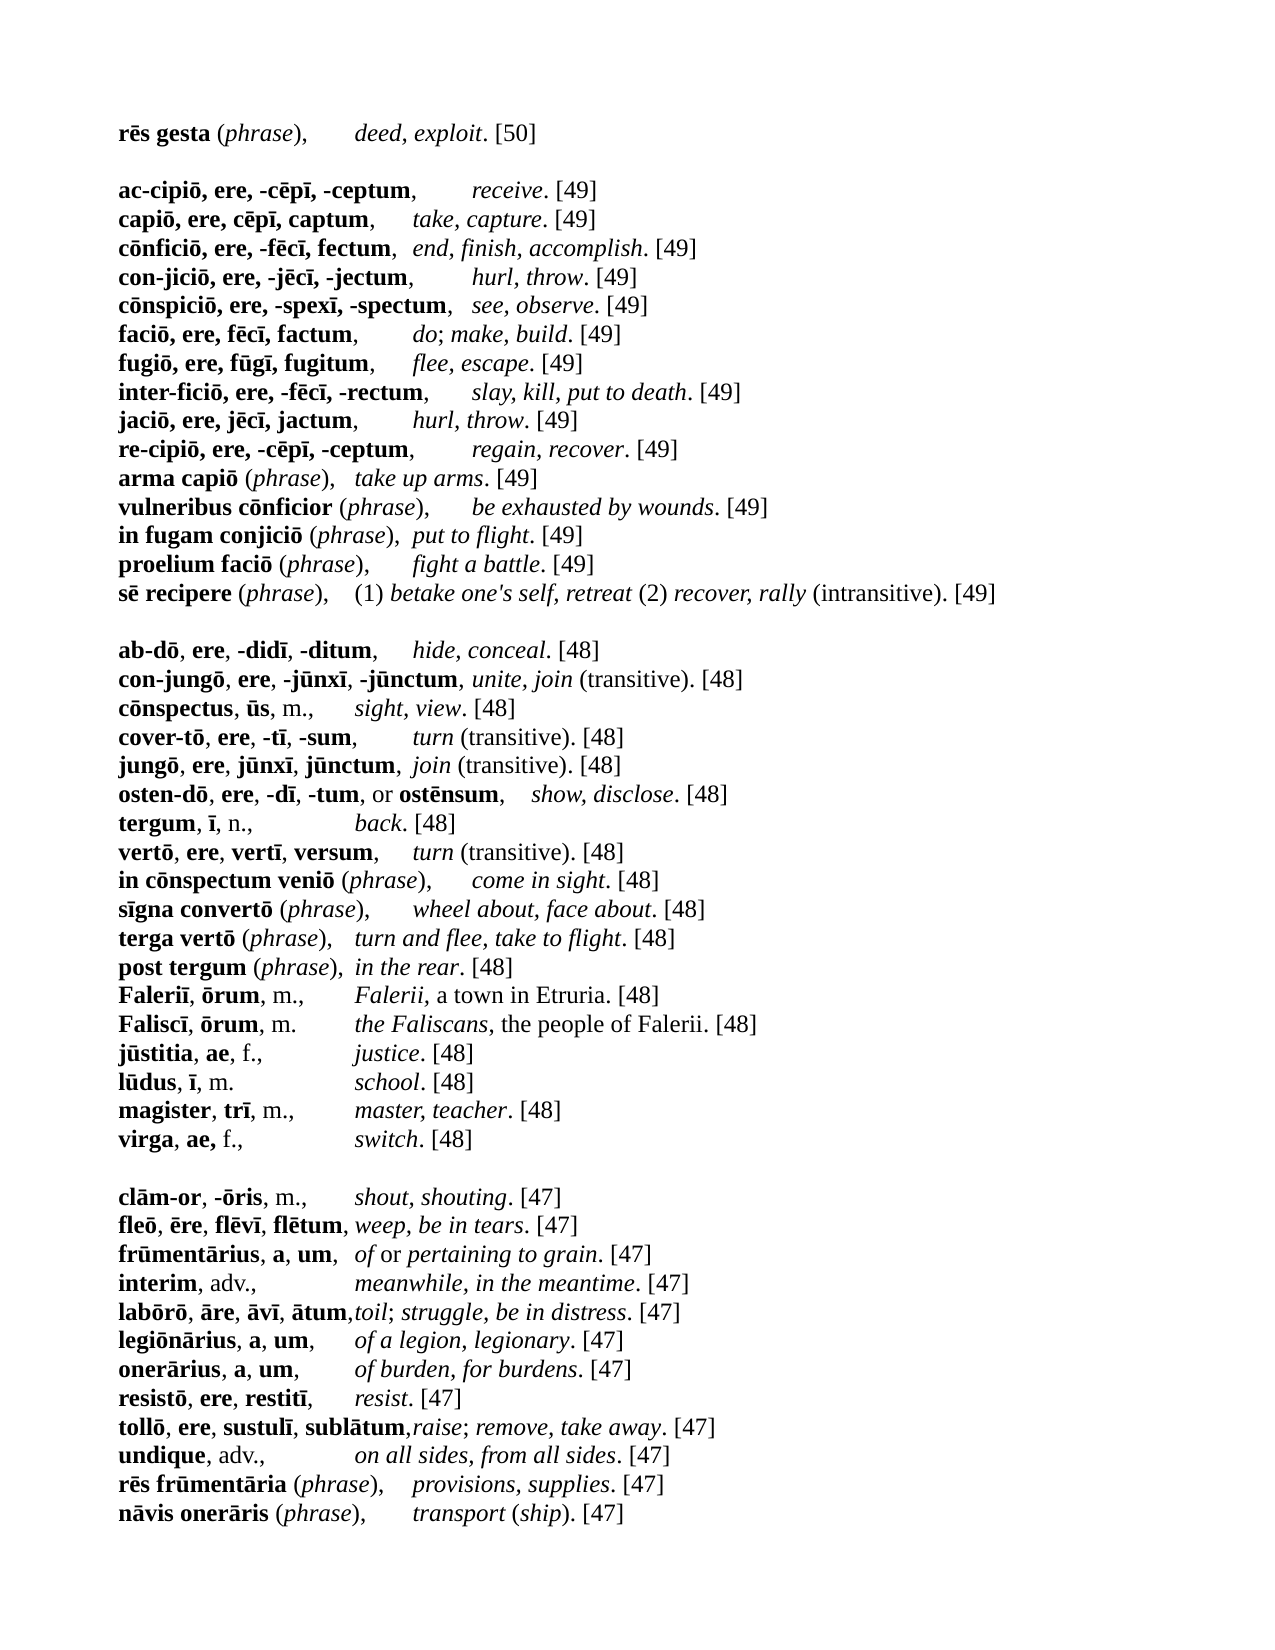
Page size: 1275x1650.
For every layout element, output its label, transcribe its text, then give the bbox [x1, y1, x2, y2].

text rēs frūmentāria (phrase), provisions, supplies. [47] [118, 1469, 1157, 1498]
text in cōnspectum veniō (phrase), come in sight. [48] [118, 866, 1157, 894]
text Faliscī, ōrum, m. the Faliscans, the people of Falerii. [48] [118, 1009, 1157, 1038]
text re-cipiō, ere, -cēpī, -ceptum, regain, recover. [49] [118, 434, 1157, 463]
text undique, adv., on all sides, from all sides. [47] [118, 1441, 1157, 1469]
text cōnspiciō, ere, -spexī, -spectum, see, observe. [49] [118, 291, 1157, 319]
text sē recipere (phrase), (1) betake one's self, retreat (2) recover, rally (intransitive). [49] [118, 578, 1157, 607]
text labōrō, āre, āvī, ātum, toil; struggle, be in distress. [47] [118, 1297, 1157, 1326]
text virga, ae, f., switch. [48] [118, 1124, 1157, 1153]
text con-jiciō, ere, -jēcī, -jectum, hurl, throw. [49] [118, 262, 1157, 291]
text terga vertō (phrase), turn and flee, take to flight. [48] [118, 923, 1157, 952]
text rēs gesta (phrase), deed, exploit. [50] [118, 118, 1157, 147]
text post tergum (phrase), in the rear. [48] [118, 952, 1157, 981]
text sīgna convertō (phrase), wheel about, face about. [48] [118, 894, 1157, 923]
text magister, trī, m., master, teacher. [48] [118, 1096, 1157, 1124]
text cōnficiō, ere, -fēcī, fectum, end, finish, accomplish. [49] [118, 233, 1157, 262]
text jaciō, ere, jēcī, jactum, hurl, throw. [49] [118, 406, 1157, 434]
text fleō, ēre, flēvī, flētum, weep, be in tears. [47] [118, 1211, 1157, 1239]
text jūstitia, ae, f., justice. [48] [118, 1038, 1157, 1067]
text faciō, ere, fēcī, factum, do; make, build. [49] [118, 319, 1157, 348]
text Faleriī, ōrum, m., Falerii, a town in Etruria. [48] [118, 981, 1157, 1009]
text ab-dō, ere, -didī, -ditum, hide, conceal. [48] [118, 636, 1157, 664]
text tollō, ere, sustulī, sublātum, raise; remove, take away. [47] [118, 1412, 1157, 1441]
text cōnspectus, ūs, m., sight, view. [48] [118, 693, 1157, 722]
text jungō, ere, jūnxī, jūnctum, join (transitive). [48] [118, 751, 1157, 779]
text arma capiō (phrase), take up arms. [49] [118, 463, 1157, 492]
text proelium faciō (phrase), fight a battle. [49] [118, 549, 1157, 578]
text nāvis onerāris (phrase), transport (ship). [47] [118, 1498, 1157, 1527]
text cover-tō, ere, -tī, -sum, turn (transitive). [48] [118, 722, 1157, 751]
text tergum, ī, n., back. [48] [118, 808, 1157, 837]
text frūmentārius, a, um, of or pertaining to grain. [47] [118, 1239, 1157, 1268]
text in fugam conjiciō (phrase), put to flight. [49] [118, 521, 1157, 549]
text vulneribus cōnficior (phrase), be exhausted by wounds. [49] [118, 492, 1157, 521]
text con-jungō, ere, -jūnxī, -jūnctum, unite, join (transitive). [48] [118, 664, 1157, 693]
text inter-ficiō, ere, -fēcī, -rectum, slay, kill, put to death. [49] [118, 377, 1157, 406]
text onerārius, a, um, of burden, for burdens. [47] [118, 1354, 1157, 1383]
text interim, adv., meanwhile, in the meantime. [47] [118, 1268, 1157, 1297]
text ac-cipiō, ere, -cēpī, -ceptum, receive. [49] [118, 176, 1157, 204]
text legiōnārius, a, um, of a legion, legionary. [47] [118, 1326, 1157, 1354]
text vertō, ere, vertī, versum, turn (transitive). [48] [118, 837, 1157, 866]
text fugiō, ere, fūgī, fugitum, flee, escape. [49] [118, 348, 1157, 377]
text capiō, ere, cēpī, captum, take, capture. [49] [118, 204, 1157, 233]
text resistō, ere, restitī, resist. [47] [118, 1383, 1157, 1412]
text clām-or, -ōris, m., shout, shouting. [47] [118, 1182, 1157, 1211]
text osten-dō, ere, -dī, -tum, or ostēnsum, show, disclose. [48] [118, 779, 1157, 808]
text lūdus, ī, m. school. [48] [118, 1067, 1157, 1096]
